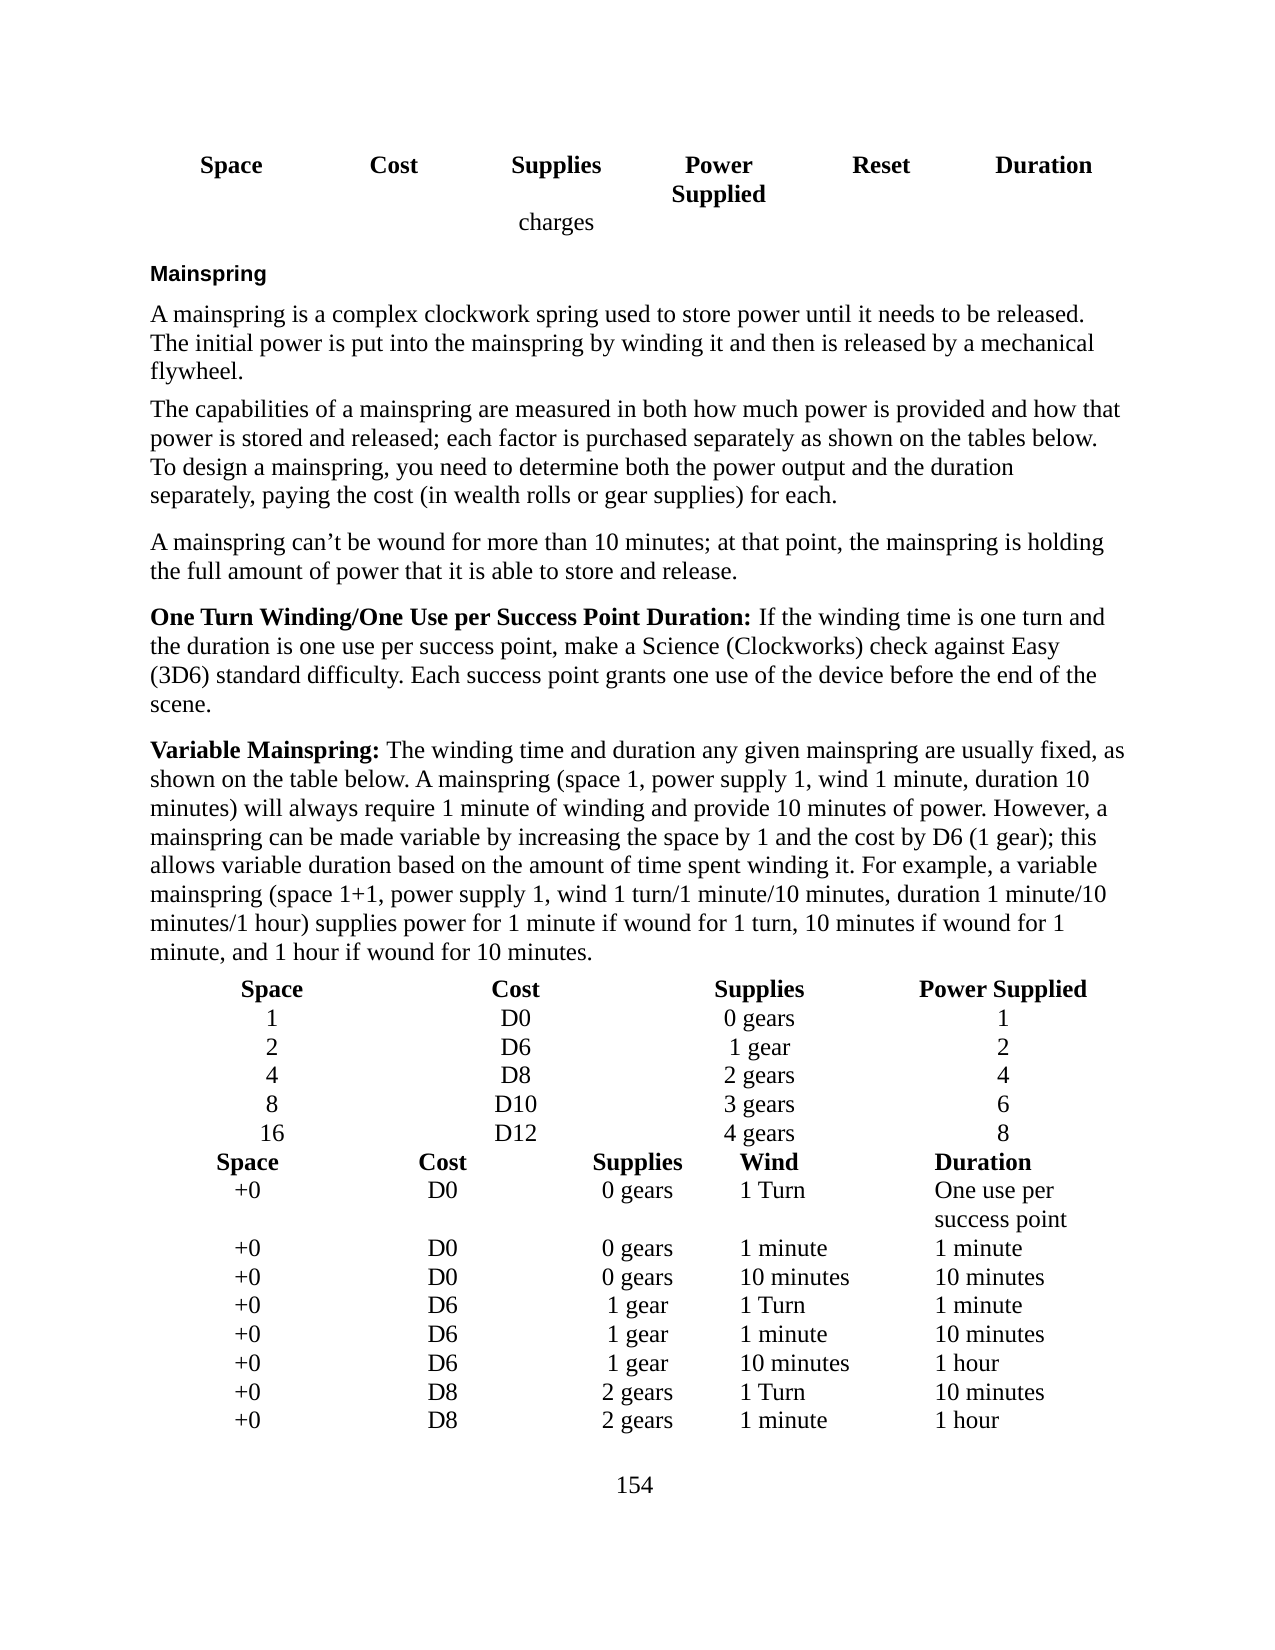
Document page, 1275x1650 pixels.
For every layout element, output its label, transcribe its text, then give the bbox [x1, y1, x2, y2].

table_cell 10 minutes [930, 1377, 1125, 1406]
table_cell +0 [150, 1262, 345, 1291]
table_cell 1 Turn [735, 1291, 930, 1319]
table_cell 6 [881, 1089, 1125, 1118]
table_cell 8 [150, 1089, 394, 1118]
table_cell 1 hour [930, 1406, 1125, 1434]
table_cell D0 [345, 1233, 540, 1262]
table_cell 4 gears [638, 1118, 881, 1147]
table_cell 1 minute [930, 1233, 1125, 1262]
subtitle Mainspring [150, 261, 1125, 286]
table_cell 2 [150, 1032, 394, 1061]
text The capabilities of a mainspring are measured in both how much power is provided and how that power is stored and released; each factor is purchased separately as shown on the tables below. To design a mainspring, you need to determine both the power output and the duration separately, paying the cost (in wealth rolls or gear supplies) for each. [150, 394, 1125, 509]
table_cell +0 [150, 1348, 345, 1377]
table_cell 8 [881, 1118, 1125, 1147]
table_cell D12 [394, 1118, 637, 1147]
table_header Cost [345, 1147, 540, 1176]
table_cell 10 minutes [930, 1319, 1125, 1348]
table_header Space [150, 974, 394, 1003]
table_cell 1 minute [735, 1406, 930, 1434]
table_cell D6 [394, 1032, 637, 1061]
text A mainspring can’t be wound for more than 10 minutes; at that point, the mainspring is holding the full amount of power that it is able to store and release. [150, 527, 1125, 584]
table_cell 1 hour [930, 1348, 1125, 1377]
table_cell 1 gear [540, 1348, 735, 1377]
table_cell 2 gears [540, 1377, 735, 1406]
table_cell One use per success point [930, 1176, 1125, 1233]
table_cell 2 [881, 1032, 1125, 1061]
table_cell 2 gears [638, 1061, 881, 1089]
table_cell 1 minute [735, 1319, 930, 1348]
table_header Power Supplied [638, 150, 800, 207]
table_header Cost [313, 150, 475, 207]
table_header Duration [963, 150, 1125, 207]
table_header Cost [394, 974, 637, 1003]
table_cell D8 [345, 1406, 540, 1434]
table_header Power Supplied [881, 974, 1125, 1003]
table_cell +0 [150, 1319, 345, 1348]
table_cell +0 [150, 1291, 345, 1319]
table_cell 1 gear [540, 1291, 735, 1319]
table_cell +0 [150, 1176, 345, 1233]
table_cell D0 [345, 1262, 540, 1291]
table_cell 1 Turn [735, 1377, 930, 1406]
table_cell 10 minutes [735, 1348, 930, 1377]
table_header Reset [800, 150, 962, 207]
table_cell D0 [394, 1003, 637, 1032]
table_cell D6 [345, 1348, 540, 1377]
table_cell 0 gears [540, 1262, 735, 1291]
table_cell D8 [394, 1061, 637, 1089]
table_cell charges [475, 208, 637, 236]
table_cell 1 [150, 1003, 394, 1032]
table_cell 0 gears [540, 1176, 735, 1233]
table_cell 2 gears [540, 1406, 735, 1434]
table_cell +0 [150, 1233, 345, 1262]
table_cell 1 minute [930, 1291, 1125, 1319]
table_cell 1 minute [735, 1233, 930, 1262]
table_cell 1 gear [540, 1319, 735, 1348]
table_cell D0 [345, 1176, 540, 1233]
table_header Wind [735, 1147, 930, 1176]
table_cell [963, 208, 1125, 236]
table_cell [313, 208, 475, 236]
table_cell +0 [150, 1406, 345, 1434]
text Variable Mainspring: The winding time and duration any given mainspring are usually fixed, as shown on the table below. A mainspring (space 1, power supply 1, wind 1 minute, duration 10 minutes) will always require 1 minute of winding and provide 10 minutes of power. However, a mainspring can be made variable by increasing the space by 1 and the cost by D6 (1 gear); this allows variable duration based on the amount of time spent winding it. For example, a variable mainspring (space 1+1, power supply 1, wind 1 turn/1 minute/10 minutes, duration 1 minute/10 minutes/1 hour) supplies power for 1 minute if wound for 1 turn, 10 minutes if wound for 1 minute, and 1 hour if wound for 10 minutes. [150, 735, 1125, 965]
table_header Supplies [540, 1147, 735, 1176]
table_cell [800, 208, 962, 236]
table_cell [638, 208, 800, 236]
table_cell D6 [345, 1291, 540, 1319]
table_cell 10 minutes [735, 1262, 930, 1291]
table_cell 0 gears [638, 1003, 881, 1032]
table_cell 10 minutes [930, 1262, 1125, 1291]
table_cell 0 gears [540, 1233, 735, 1262]
table_header Space [150, 1147, 345, 1176]
table_cell D6 [345, 1319, 540, 1348]
table_cell 4 [881, 1061, 1125, 1089]
table_cell D10 [394, 1089, 637, 1118]
table_cell 1 Turn [735, 1176, 930, 1233]
text A mainspring is a complex clockwork spring used to store power until it needs to be released. The initial power is put into the mainspring by winding it and then is released by a mechanical flywheel. [150, 299, 1125, 385]
table_cell 16 [150, 1118, 394, 1147]
table_cell 1 [881, 1003, 1125, 1032]
table_header Supplies [638, 974, 881, 1003]
table_header Supplies [475, 150, 637, 207]
text One Turn Winding/One Use per Success Point Duration: If the winding time is one turn and the duration is one use per success point, make a Science (Clockworks) check against Easy (3D6) standard difficulty. Each success point grants one use of the device before the end of the scene. [150, 602, 1125, 717]
table_header Duration [930, 1147, 1125, 1176]
table_cell D8 [345, 1377, 540, 1406]
table_cell +0 [150, 1377, 345, 1406]
table_cell 1 gear [638, 1032, 881, 1061]
table_cell 4 [150, 1061, 394, 1089]
table_cell 3 gears [638, 1089, 881, 1118]
table_cell [150, 208, 312, 236]
table_header Space [150, 150, 312, 207]
